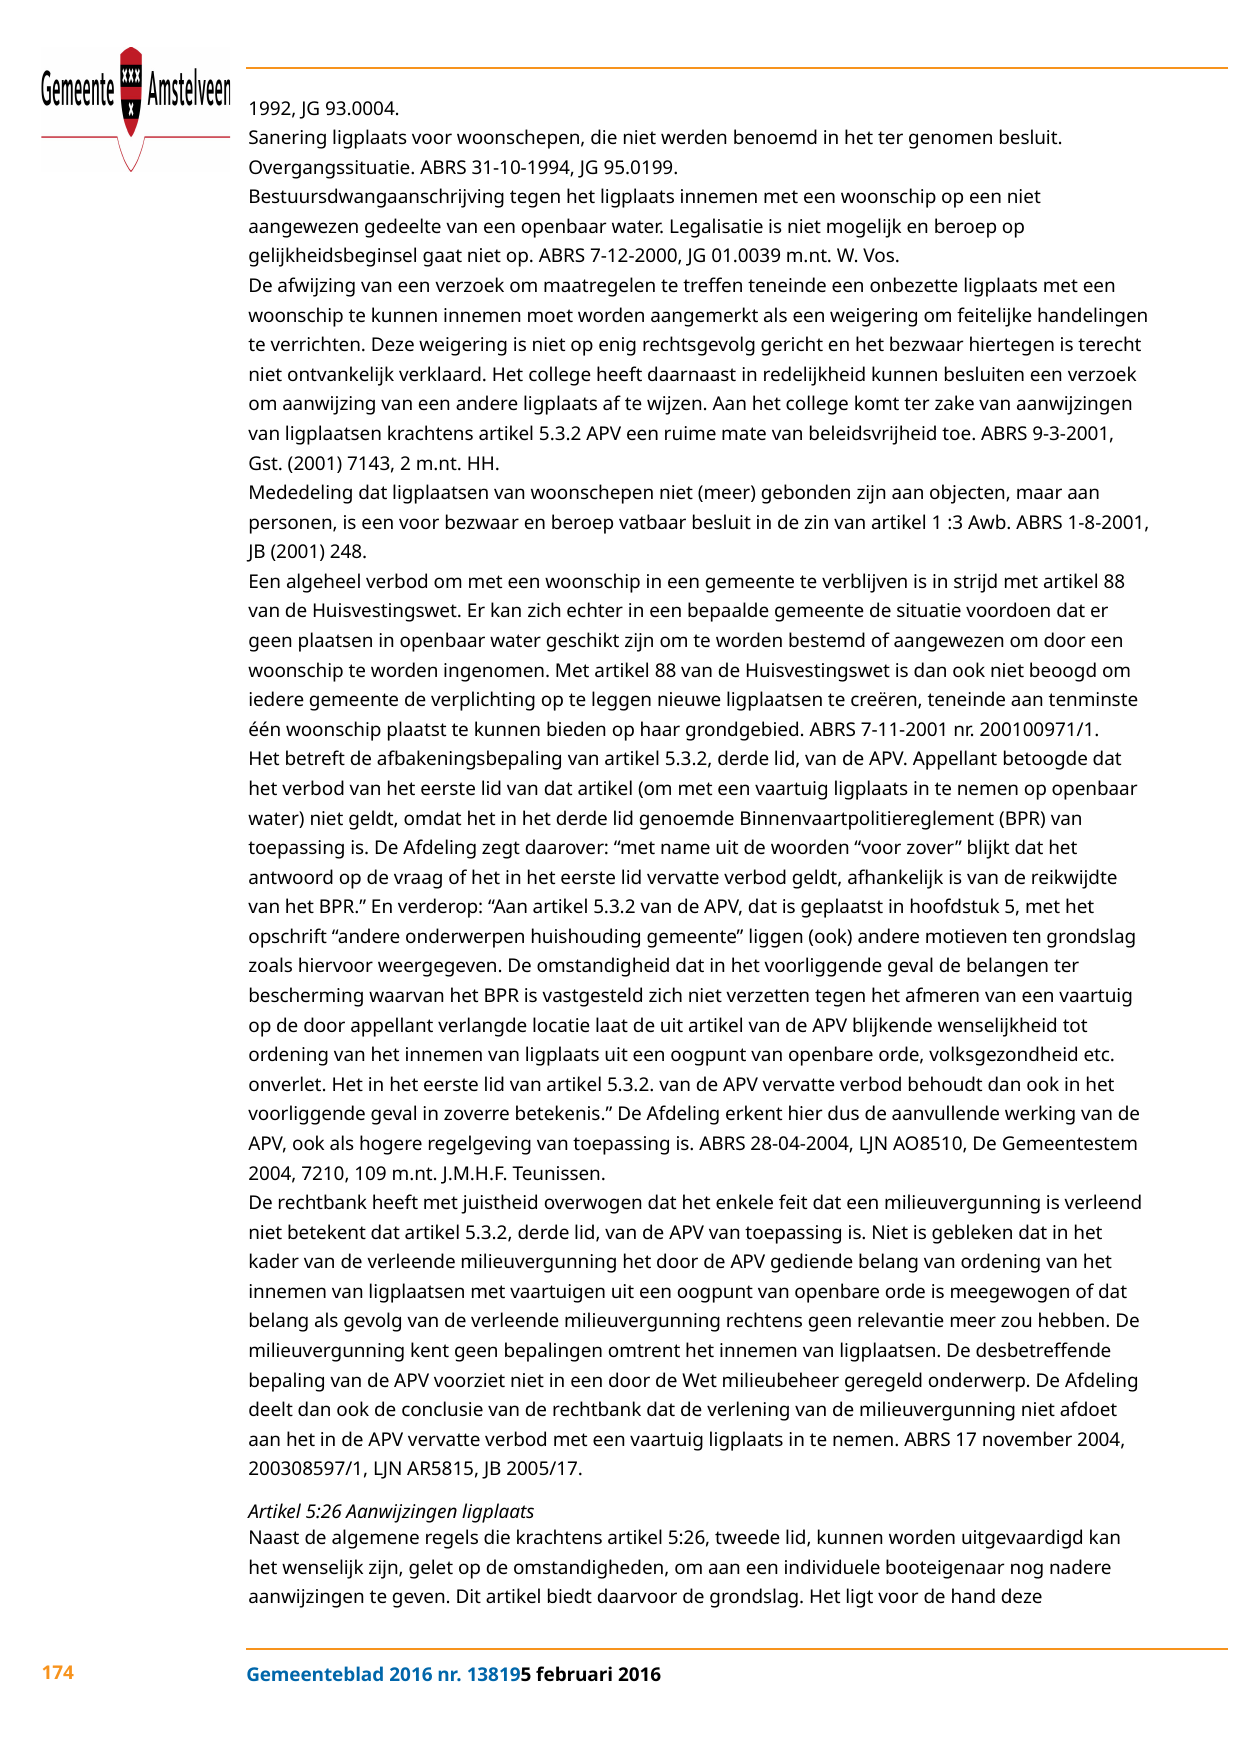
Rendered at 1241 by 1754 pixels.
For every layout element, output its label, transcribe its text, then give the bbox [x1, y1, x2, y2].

text Sanering ligplaats voor woonschepen, die niet werden benoemd in het ter genomen besluit. Overgangssituatie. ABRS 31-10-1994, JG 95.0199. [248, 124, 1152, 180]
picture [41, 47, 231, 172]
text De afwijzing van een verzoek om maatregelen te treffen teneinde een onbezette ligplaats met een woonschip te kunnen innemen moet worden aangemerkt als een weigering om feitelijke handelingen te verrichten. Deze weigering is niet op enig rechtsgevolg gericht en het bezwaar hiertegen is terecht niet ontvankelijk verklaard. Het college heeft daarnaast in redelijkheid kunnen besluiten een verzoek om aanwijzing van een andere ligplaats af te wijzen. Aan het college komt ter zake van aanwijzingen van ligplaatsen krachtens artikel 5.3.2 APV een ruime mate van beleidsvrijheid toe. ABRS 9-3-2001, Gst. (2001) 7143, 2 m.nt. HH. [248, 272, 1152, 476]
text Een algeheel verbod om met een woonschip in een gemeente te verblijven is in strijd met artikel 88 van de Huisvestingswet. Er kan zich echter in een bepaalde gemeente de situatie voordoen dat er geen plaatsen in openbaar water geschikt zijn om te worden bestemd of aangewezen om door een woonschip te worden ingenomen. Met artikel 88 van de Huisvestingswet is dan ook niet beoogd om iedere gemeente de verplichting op te leggen nieuwe ligplaatsen te creëren, teneinde aan tenminste één woonschip plaatst te kunnen bieden op haar grondgebied. ABRS 7-11-2001 nr. 200100971/1. [248, 568, 1152, 742]
text Naast de algemene regels die krachtens artikel 5:26, tweede lid, kunnen worden uitgevaardigd kan het wenselijk zijn, gelet op de omstandigheden, om aan een individuele booteigenaar nog nadere aanwijzingen te geven. Dit artikel biedt daarvoor de grondslag. Het ligt voor de hand deze [248, 1524, 1152, 1609]
text Het betreft de afbakeningsbepaling van artikel 5.3.2, derde lid, van de APV. Appellant betoogde dat het verbod van het eerste lid van dat artikel (om met een vaartuig ligplaats in te nemen op openbaar water) niet geldt, omdat het in het derde lid genoemde Binnenvaartpolitiereglement (BPR) van toepassing is. De Afdeling zegt daarover: “met name uit de woorden “voor zover” blijkt dat het antwoord op de vraag of het in het eerste lid vervatte verbod geldt, afhankelijk is van de reikwijdte van het BPR.” En verderop: “Aan artikel 5.3.2 van de APV, dat is geplaatst in hoofdstuk 5, met het opschrift “andere onderwerpen huishouding gemeente” liggen (ook) andere motieven ten grondslag zoals hiervoor weergegeven. De omstandigheid dat in het voorliggende geval de belangen ter bescherming waarvan het BPR is vastgesteld zich niet verzetten tegen het afmeren van een vaartuig op de door appellant verlangde locatie laat de uit artikel van de APV blijkende wenselijkheid tot ordening van het innemen van ligplaats uit een oogpunt van openbare orde, volksgezondheid etc. onverlet. Het in het eerste lid van artikel 5.3.2. van de APV vervatte verbod behoudt dan ook in het voorliggende geval in zoverre betekenis.” De Afdeling erkent hier dus de aanvullende werking van de APV, ook als hogere regelgeving van toepassing is. ABRS 28-04-2004, LJN AO8510, De Gemeentestem 2004, 7210, 109 m.nt. J.M.H.F. Teunissen. [248, 746, 1152, 1186]
text De rechtbank heeft met juistheid overwogen dat het enkele feit dat een milieuvergunning is verleend niet betekent dat artikel 5.3.2, derde lid, van de APV van toepassing is. Niet is gebleken dat in het kader van de verleende milieuvergunning het door de APV gediende belang van ordening van het innemen van ligplaatsen met vaartuigen uit een oogpunt van openbare orde is meegewogen of dat belang als gevolg van de verleende milieuvergunning rechtens geen relevantie meer zou hebben. De milieuvergunning kent geen bepalingen omtrent het innemen van ligplaatsen. De desbetreffende bepaling van de APV voorziet niet in een door de Wet milieubeheer geregeld onderwerp. De Afdeling deelt dan ook de conclusie van de rechtbank dat de verlening van de milieuvergunning niet afdoet aan het in de APV vervatte verbod met een vaartuig ligplaats in te nemen. ABRS 17 november 2004, 200308597/1, LJN AR5815, JB 2005/17. [248, 1189, 1152, 1481]
text 1992, JG 93.0004. [248, 95, 1152, 121]
text Bestuursdwangaanschrijving tegen het ligplaats innemen met een woonschip op een niet aangewezen gedeelte van een openbaar water. Legalisatie is niet mogelijk en beroep op gelijkheidsbeginsel gaat niet op. ABRS 7-12-2000, JG 01.0039 m.nt. W. Vos. [248, 183, 1152, 268]
text Artikel 5:26 Aanwijzingen ligplaats [248, 1499, 1152, 1524]
text Mededeling dat ligplaatsen van woonschepen niet (meer) gebonden zijn aan objecten, maar aan personen, is een voor bezwaar en beroep vatbaar besluit in de zin van artikel 1 :3 Awb. ABRS 1-8-2001, JB (2001) 248. [248, 479, 1152, 564]
